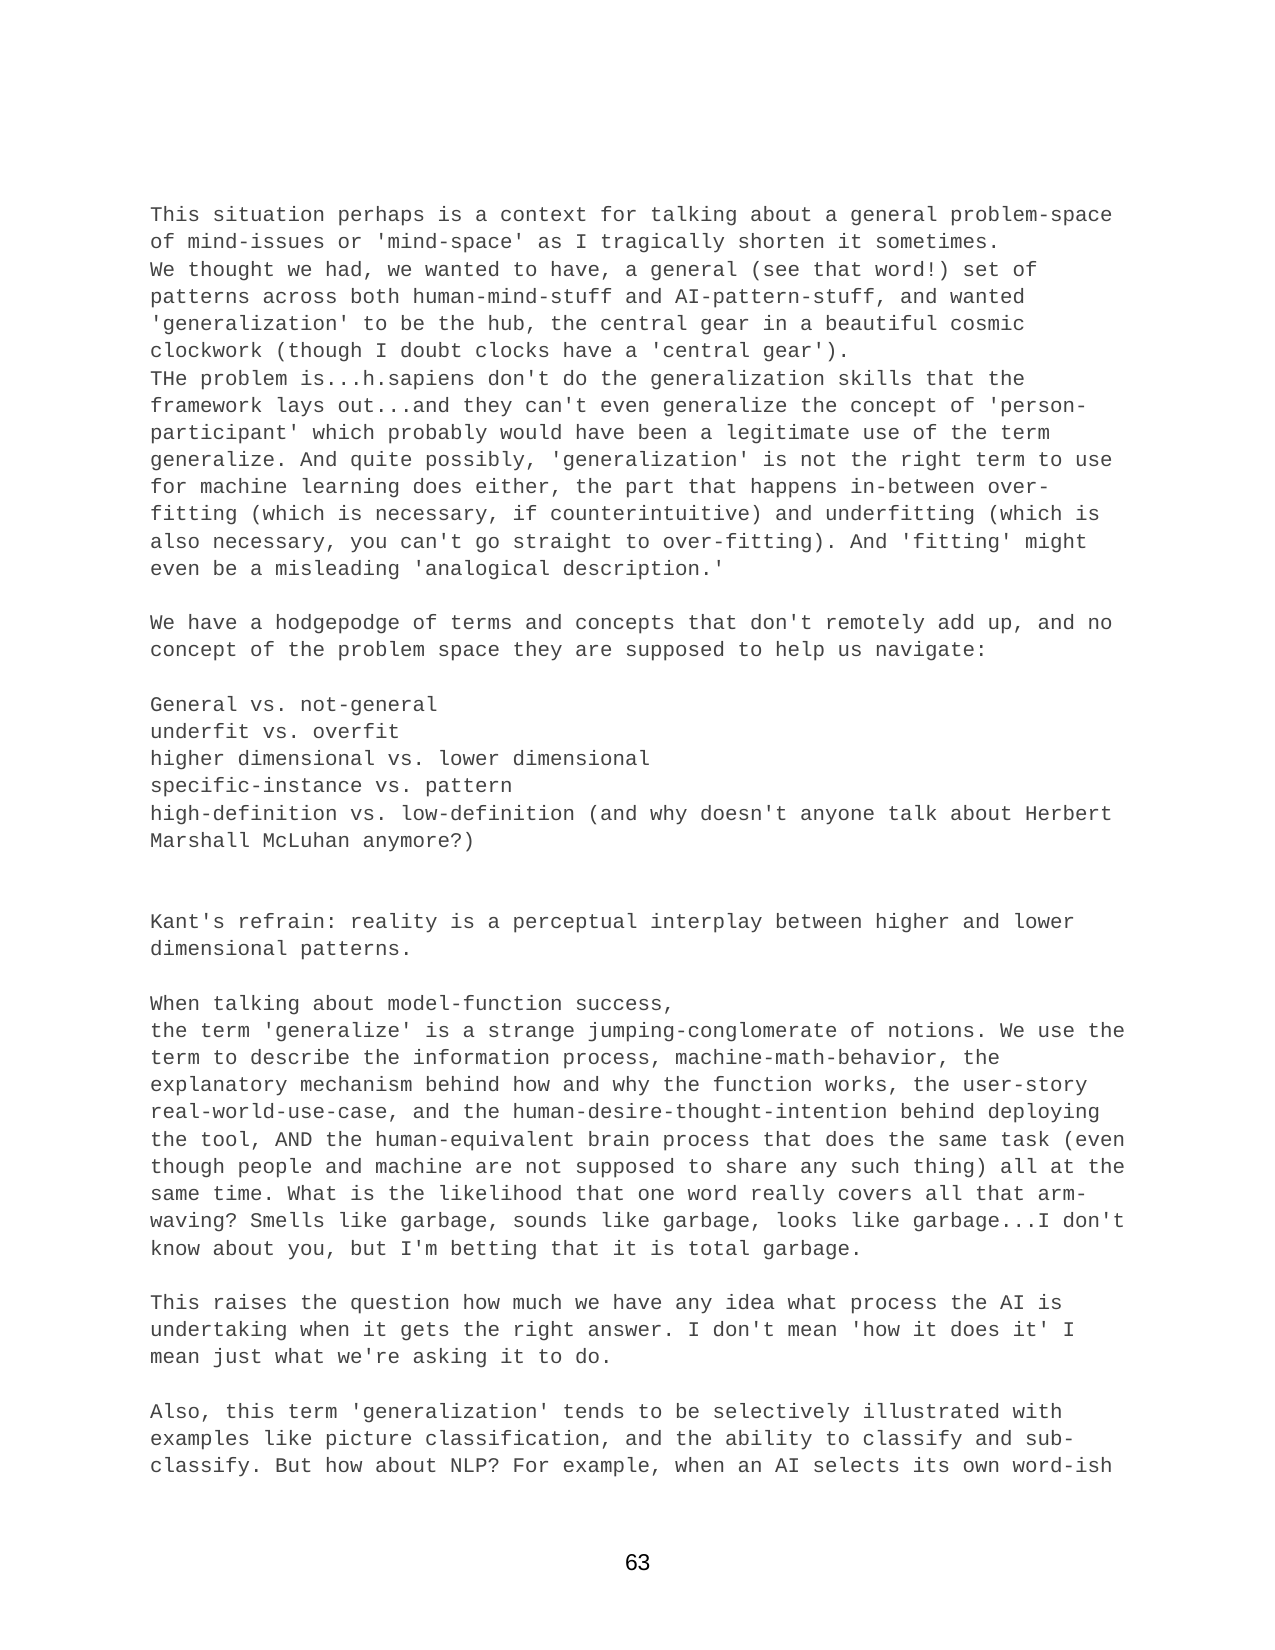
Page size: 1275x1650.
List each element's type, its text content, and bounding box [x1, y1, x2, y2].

text higher dimensional vs. lower dimensional [150, 748, 1125, 772]
text Also, this term 'generalization' tends to be selectively illustrated with examples like picture classification, and the ability to classify and sub-classify. But how about NLP? For example, when an AI selects its own word-ish [150, 1401, 1125, 1479]
text high-definition vs. low-definition (and why doesn't anyone talk about Herbert Marshall McLuhan anymore?) [150, 802, 1125, 853]
text underfit vs. overfit [150, 721, 1125, 744]
text specific-instance vs. pattern [150, 775, 1125, 799]
text When talking about model-function success, [150, 993, 1125, 1016]
text We have a hodgepodge of terms and concepts that don't remotely add up, and no concept of the problem space they are supposed to help us navigate: [150, 612, 1125, 663]
text the term 'generalize' is a strange jumping-conglomerate of notions. We use the term to describe the information process, machine-math-behavior, the explanatory mechanism behind how and why the function works, the user-story real-world-use-case, and the human-desire-thought-intention behind deploying the tool, AND the human-equivalent brain process that does the same task (even though people and machine are not supposed to share any such thing) all at the same time. What is the likelihood that one word really covers all that arm-waving? Smells like garbage, sounds like garbage, looks like garbage...I don't know about you, but I'm betting that it is total garbage. [150, 1020, 1125, 1261]
text Kant's refrain: reality is a perceptual interplay between higher and lower dimensional patterns. [150, 911, 1125, 962]
text This situation perhaps is a context for talking about a general problem-space of mind-issues or 'mind-space' as I tragically shorten it sometimes. [150, 204, 1125, 255]
text We thought we had, we wanted to have, a general (see that word!) set of patterns across both human-mind-stuff and AI-pattern-stuff, and wanted 'generalization' to be the hub, the central gear in a beautiful cosmic clockwork (though I doubt clocks have a 'central gear'). [150, 259, 1125, 364]
text THe problem is...h.sapiens don't do the generalization skills that the framework lays out...and they can't even generalize the concept of 'person-participant' which probably would have been a legitimate use of the term generalize. And quite possibly, 'generalization' is not the right term to use for machine learning does either, the part that happens in-between over-fitting (which is necessary, if counterintuitive) and underfitting (which is also necessary, you can't go straight to over-fitting). And 'fitting' might even be a misleading 'analogical description.' [150, 367, 1125, 581]
text This raises the question how much we have any idea what process the AI is undertaking when it gets the right answer. I don't mean 'how it does it' I mean just what we're asking it to do. [150, 1292, 1125, 1370]
text General vs. not-general [150, 694, 1125, 717]
